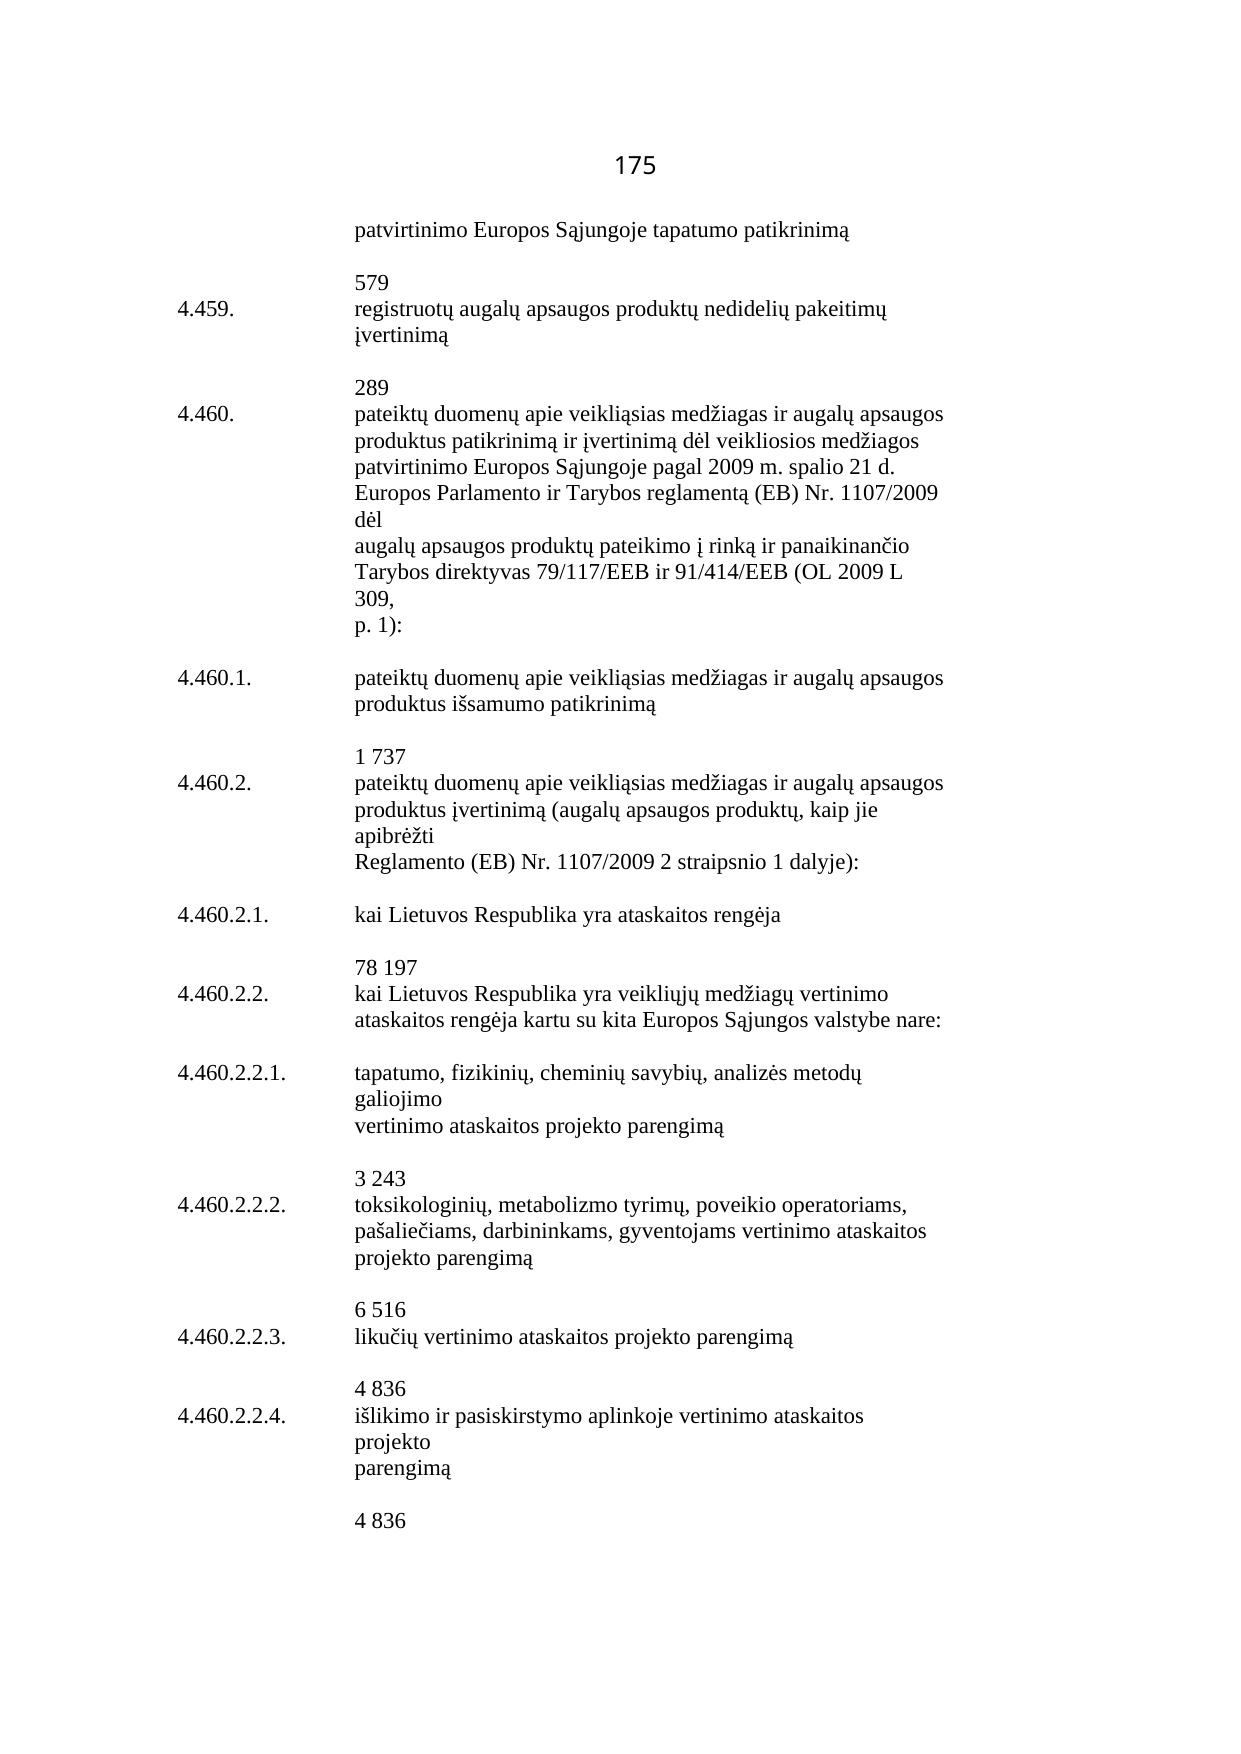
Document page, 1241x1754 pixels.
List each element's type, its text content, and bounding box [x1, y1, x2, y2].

text patvirtinimo Europos Sąjungoje pagal 2009 m. spalio 21 d. [354, 453, 945, 479]
text Tarybos direktyvas 79/117/EEB ir 91/414/EEB (OL 2009 L 309, [354, 558, 945, 611]
text Reglamento (EB) Nr. 1107/2009 2 straipsnio 1 dalyje): [354, 848, 945, 901]
text patvirtinimo Europos Sąjungoje tapatumo patikrinimą 579 [354, 216, 945, 295]
text 4.459. registruotų augalų apsaugos produktų nedidelių pakeitimų [177, 295, 945, 321]
text p. 1): [354, 611, 945, 664]
text 4.460.2. pateiktų duomenų apie veikliąsias medžiagas ir augalų apsaugos [177, 769, 945, 796]
text parengimą 4 836 [354, 1454, 945, 1533]
text 4.460.2.2.1. tapatumo, fizikinių, cheminių savybių, analizės metodų galiojimo [177, 1059, 945, 1112]
text produktus išsamumo patikrinimą 1 737 [354, 690, 945, 769]
text įvertinimą 289 [354, 321, 945, 400]
text 4.460.1. pateiktų duomenų apie veikliąsias medžiagas ir augalų apsaugos [177, 664, 945, 690]
text 4.460.2.2.3. likučių vertinimo ataskaitos projekto parengimą 4 836 [177, 1323, 945, 1402]
text ataskaitos rengėja kartu su kita Europos Sąjungos valstybe nare: [354, 1006, 945, 1059]
text Europos Parlamento ir Tarybos reglamentą (EB) Nr. 1107/2009 dėl [354, 479, 945, 532]
text 4.460. pateiktų duomenų apie veikliąsias medžiagas ir augalų apsaugos [177, 400, 945, 427]
text 4.460.2.2.2. toksikologinių, metabolizmo tyrimų, poveikio operatoriams, [177, 1191, 945, 1217]
text pašaliečiams, darbininkams, gyventojams vertinimo ataskaitos [354, 1217, 945, 1244]
text 4.460.2.2.4. išlikimo ir pasiskirstymo aplinkoje vertinimo ataskaitos projekto [177, 1402, 945, 1454]
text vertinimo ataskaitos projekto parengimą 3 243 [354, 1112, 945, 1191]
text augalų apsaugos produktų pateikimo į rinką ir panaikinančio [354, 532, 945, 558]
text produktus įvertinimą (augalų apsaugos produktų, kaip jie apibrėžti [354, 796, 945, 848]
text projekto parengimą 6 516 [354, 1244, 945, 1323]
text 4.460.2.2. kai Lietuvos Respublika yra veikliųjų medžiagų vertinimo [177, 980, 945, 1006]
text 4.460.2.1. kai Lietuvos Respublika yra ataskaitos rengėja 78 197 [177, 901, 945, 980]
text produktus patikrinimą ir įvertinimą dėl veikliosios medžiagos [354, 427, 945, 453]
